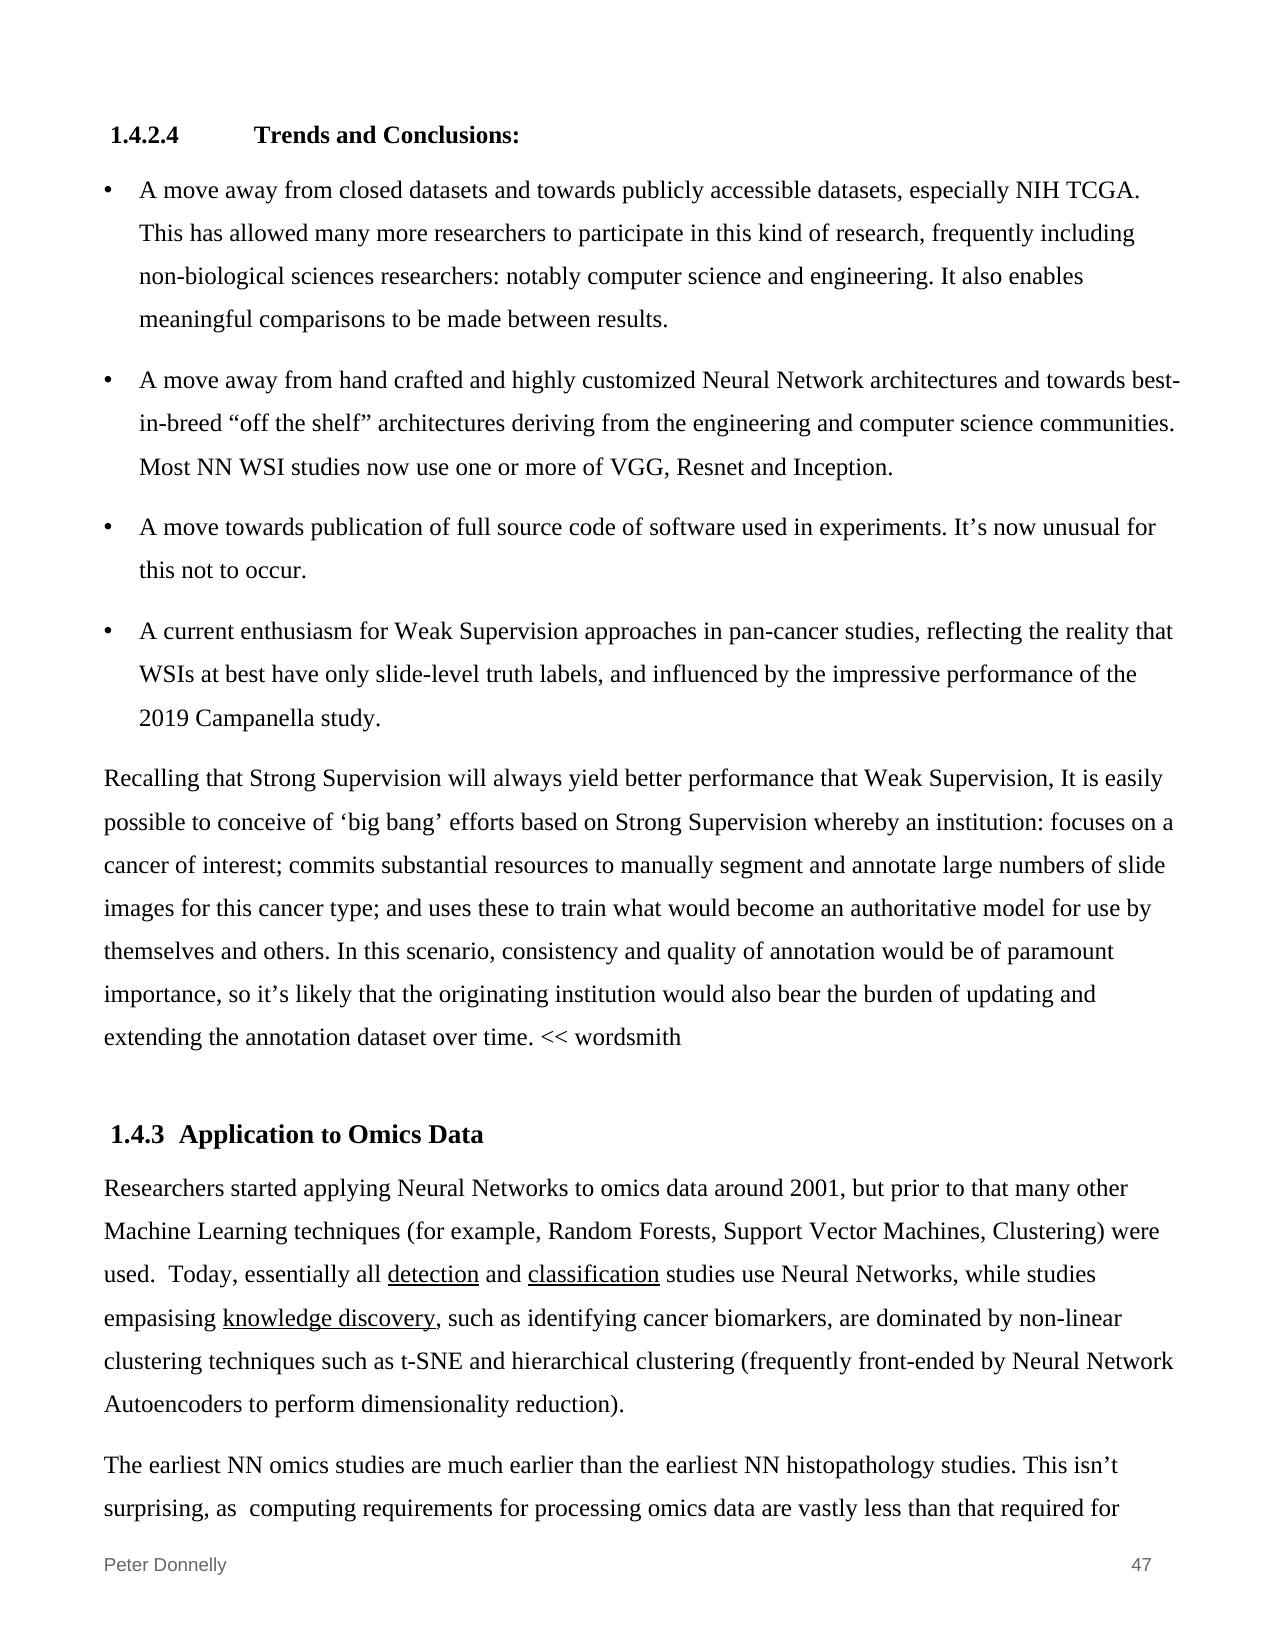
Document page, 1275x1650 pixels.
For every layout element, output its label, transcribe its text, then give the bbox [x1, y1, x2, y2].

text Researchers started applying Neural Networks to omics data around 2001, but prior to that many other Machine Learning techniques (for example, Random Forests, Support Vector Machines, Clustering) were used. Today, essentially all detection and classification studies use Neural Networks, while studies empasising knowledge discovery, such as identifying cancer biomarkers, are dominated by non-linear clustering techniques such as t-SNE and hierarchical clustering (frequently front-ended by Neural Network Autoencoders to perform dimensionality reduction). [103, 1173, 1181, 1418]
subtitle Application to Omics Data [103, 1118, 1181, 1149]
list A move away from hand crafted and highly customized Neural Network architectures and towards best-in-breed “off the shelf” architectures deriving from the engineering and computer science communities. Most NN WSI studies now use one or more of VGG, Resnet and Inception. [103, 365, 1181, 480]
list A current enthusiasm for Weak Supervision approaches in pan-cancer studies, reflecting the reality that WSIs at best have only slide-level truth labels, and influenced by the impressive performance of the 2019 Campanella study. [103, 616, 1181, 731]
list A move towards publication of full source code of software used in experiments. It’s now unusual for this not to occur. [103, 512, 1181, 584]
subtitle Trends and Conclusions: [103, 120, 1181, 148]
text The earliest NN omics studies are much earlier than the earliest NN histopathology studies. This isn’t surprising, as computing requirements for processing omics data are vastly less than that required for [103, 1450, 1181, 1522]
text Recalling that Strong Supervision will always yield better performance that Weak Supervision, It is easily possible to conceive of ‘big bang’ efforts based on Strong Supervision whereby an institution: focuses on a cancer of interest; commits substantial resources to manually segment and annotate large numbers of slide images for this cancer type; and uses these to train what would become an authoritative model for use by themselves and others. In this scenario, consistency and quality of annotation would be of paramount importance, so it’s likely that the originating institution would also bear the burden of updating and extending the annotation dataset over time. << wordsmith [103, 763, 1181, 1051]
list A move away from closed datasets and towards publicly accessible datasets, especially NIH TCGA. This has allowed many more researchers to participate in this kind of research, frequently including non-biological sciences researchers: notably computer science and engineering. It also enables meaningful comparisons to be made between results. [103, 175, 1181, 333]
